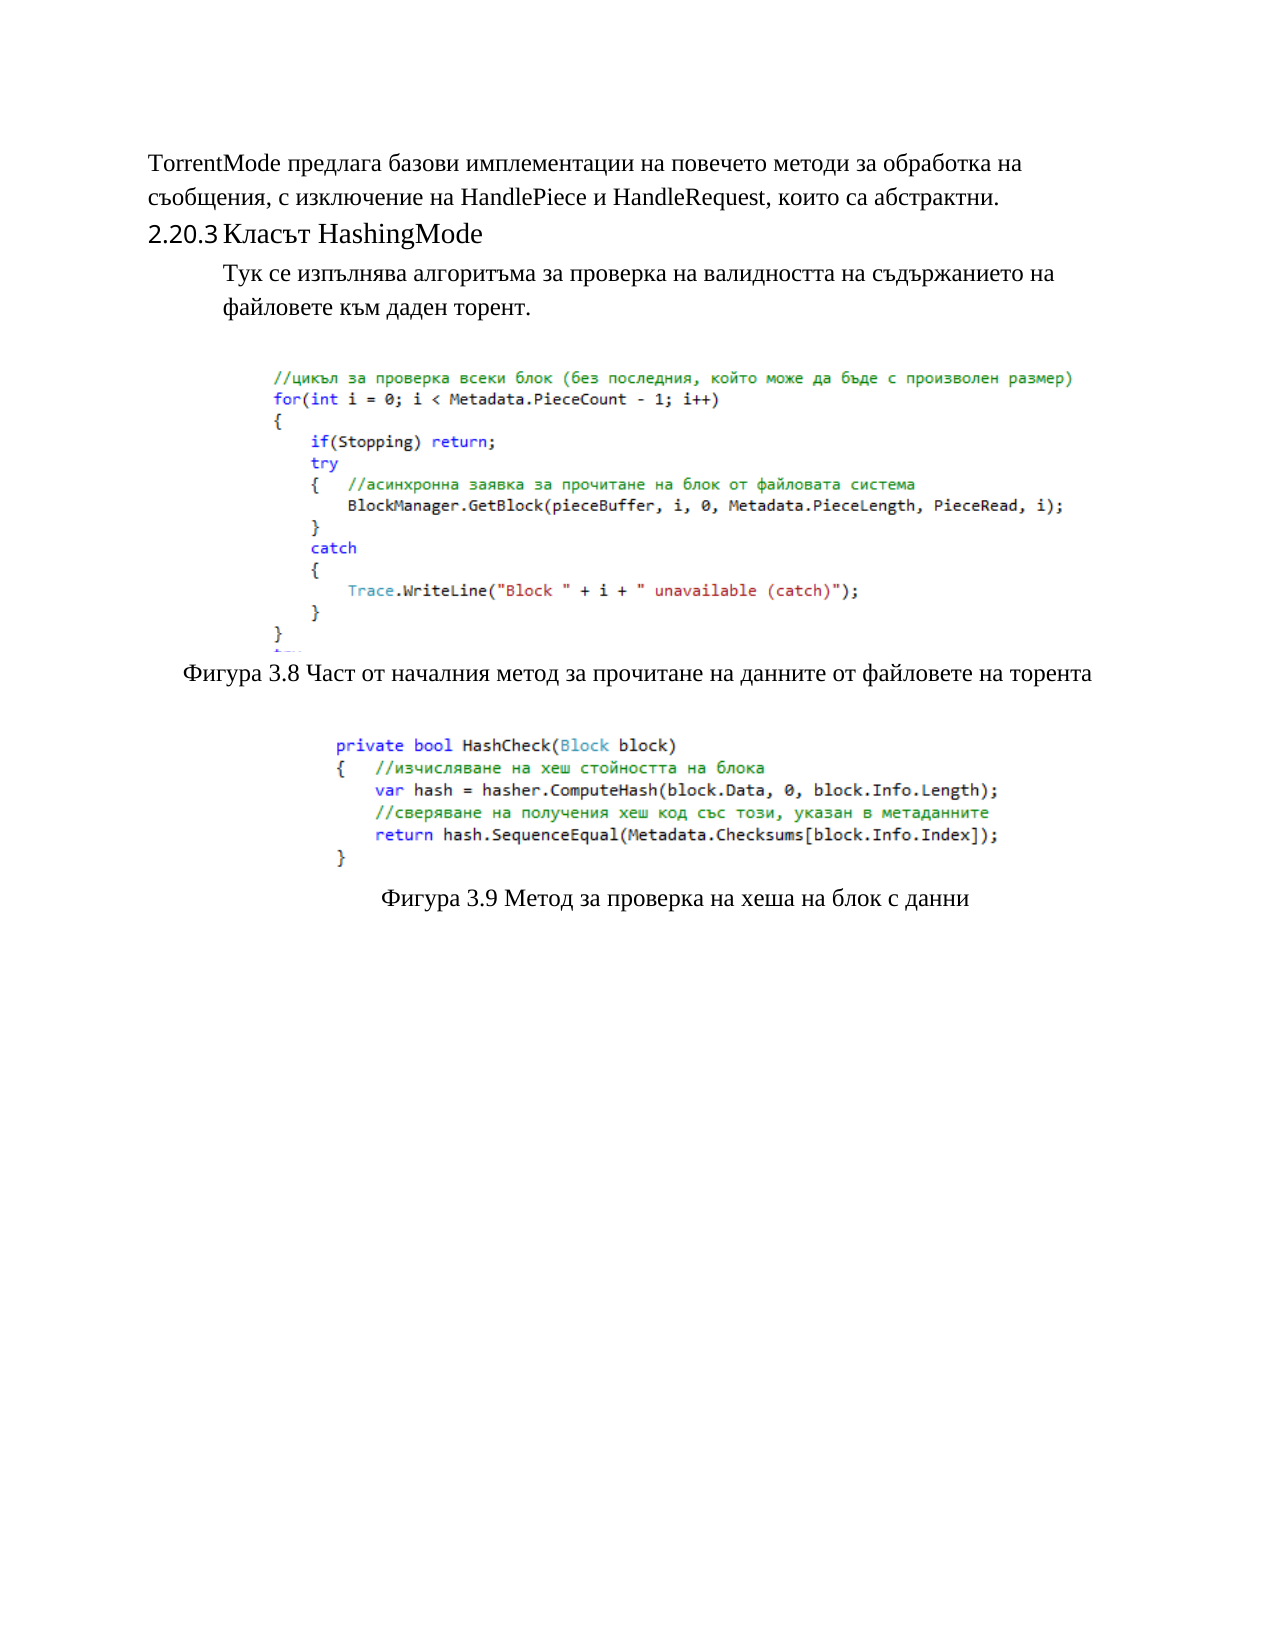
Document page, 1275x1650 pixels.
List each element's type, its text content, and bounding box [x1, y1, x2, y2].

list Фигура 3.9 Метод за проверка на хеша на блок с данни [223, 883, 1127, 912]
text TorrentMode предлага базови имплементации на повечето методи за обработка на съобщения, с изключение на HandlePiece и HandleRequest, които са абстрактни. [148, 148, 1127, 211]
list Класът HashingMode [148, 217, 1127, 251]
list Тук се изпълнява алгоритъма за проверка на валидността на съдържанието на файловете към даден торент. [223, 258, 1127, 321]
text Фигура 3.8 Част от началния метод за прочитане на данните от файловете на торента [148, 658, 1127, 687]
